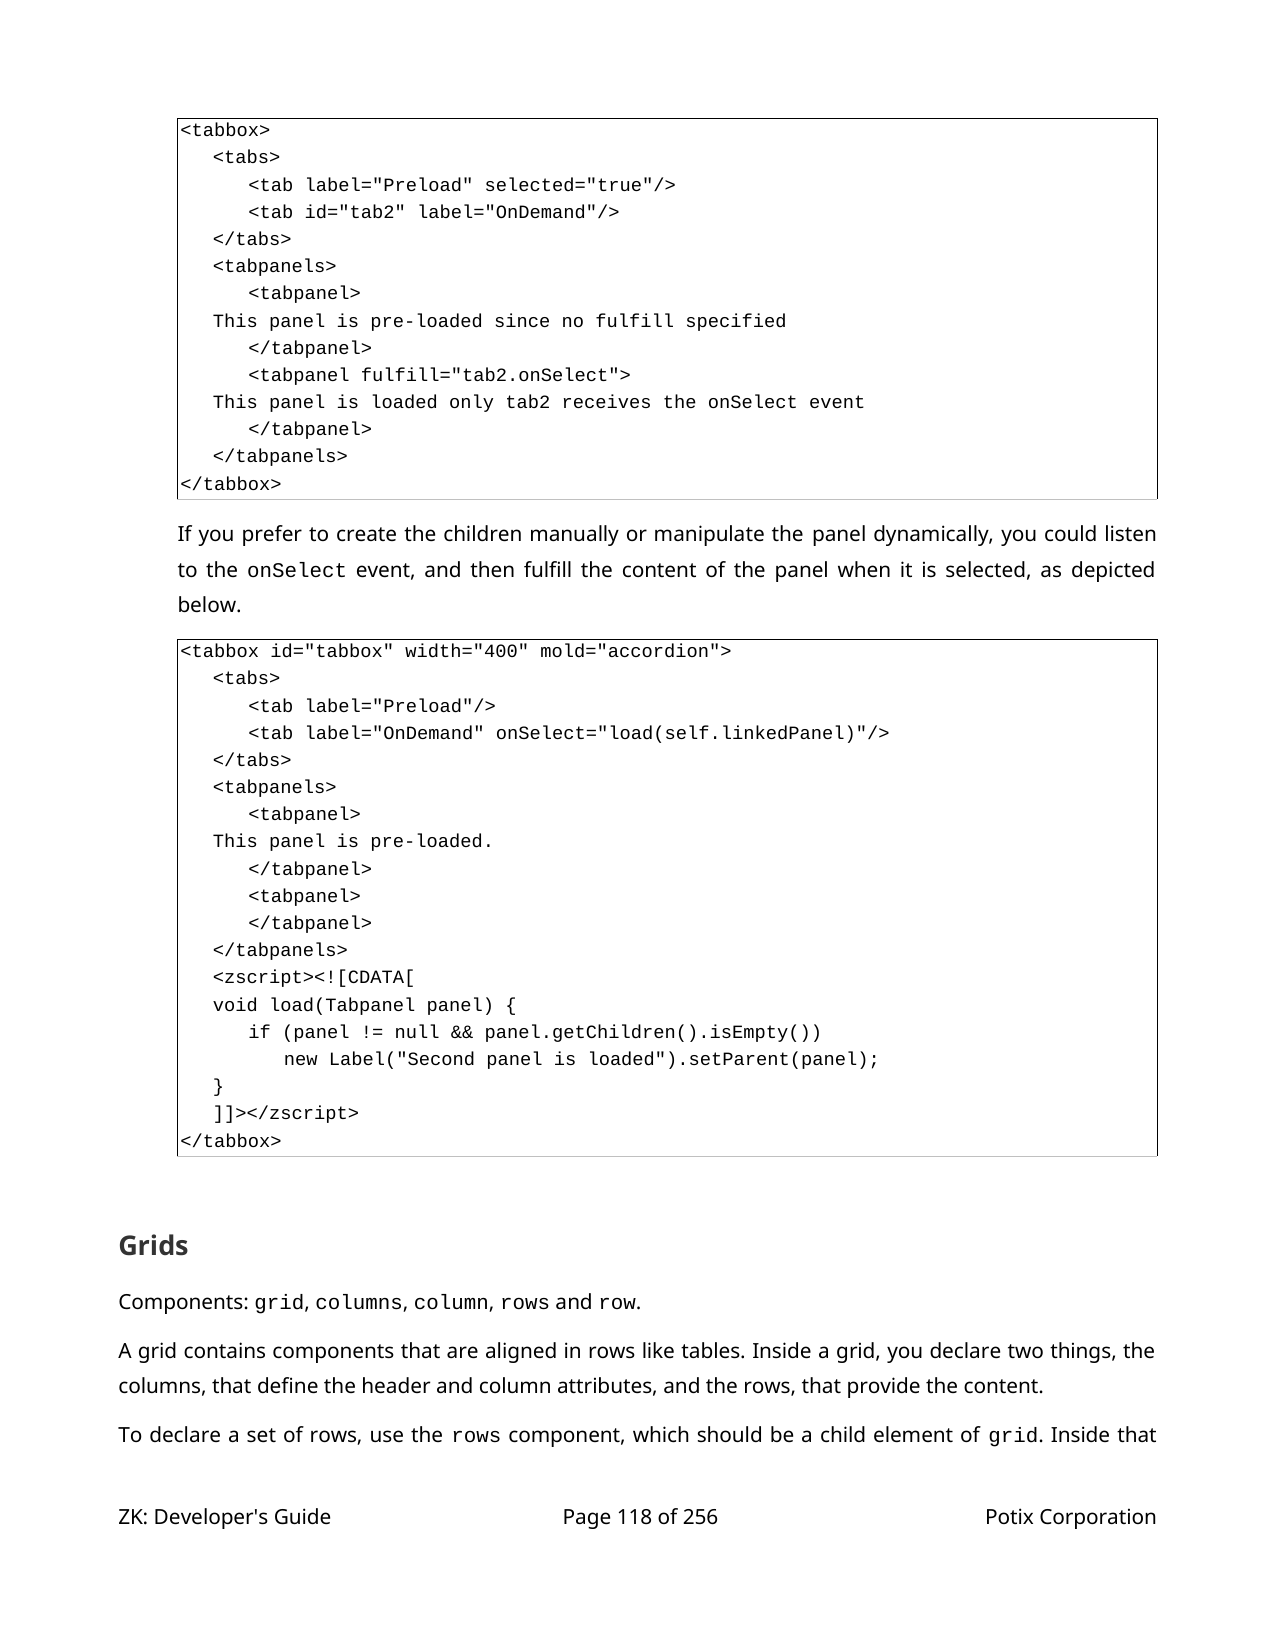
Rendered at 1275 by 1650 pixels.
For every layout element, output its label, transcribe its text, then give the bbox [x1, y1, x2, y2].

text <tabpanel> [178, 884, 1157, 908]
subtitle Grids [118, 1227, 1157, 1263]
text } [178, 1074, 1157, 1098]
text <tab label="Preload" selected="true"/> [178, 172, 1157, 197]
text </tabpanel> [178, 417, 1157, 441]
text <tabs> [178, 145, 1157, 169]
text To declare a set of rows, use the rows component, which should be a child element of grid. Inside that [118, 1420, 1157, 1449]
text <tabpanels> [178, 775, 1157, 799]
text <tabbox> [178, 119, 1157, 142]
text new Label("Second panel is loaded").setParent(panel); [178, 1047, 1157, 1071]
text </tabpanels> [178, 444, 1157, 469]
text A grid contains components that are aligned in rows like tables. Inside a grid, you declare two things, the columns, that define the header and column attributes, and the rows, that provide the content. [118, 1336, 1157, 1399]
text </tabpanels> [178, 938, 1157, 962]
text </tabpanel> [178, 911, 1157, 935]
text </tabs> [178, 748, 1157, 772]
text </tabpanel> [178, 336, 1157, 360]
text This panel is pre-loaded. [178, 829, 1157, 854]
text This panel is loaded only tab2 receives the onSelect event [178, 390, 1157, 414]
text </tabbox> [178, 472, 1157, 499]
text Components: grid, columns, column, rows and row. [118, 1287, 1157, 1316]
text <tabs> [178, 666, 1157, 691]
text <tab label="Preload"/> [178, 693, 1157, 718]
text if (panel != null && panel.getChildren().isEmpty()) [178, 1020, 1157, 1044]
text ]]></zscript> [178, 1101, 1157, 1126]
text <tab label="OnDemand" onSelect="load(self.linkedPanel)"/> [178, 721, 1157, 745]
text If you prefer to create the children manually or manipulate the panel dynamically, you could listen to the onSelect event, and then fulfill the content of the panel when it is selected, as depicted below. [177, 519, 1157, 618]
text <tabpanel> [178, 281, 1157, 306]
text </tabbox> [178, 1128, 1157, 1156]
text </tabs> [178, 227, 1157, 251]
text <tab id="tab2" label="OnDemand"/> [178, 200, 1157, 224]
text <zscript><![CDATA[ [178, 965, 1157, 989]
text </tabpanel> [178, 857, 1157, 881]
text <tabpanel fulfill="tab2.onSelect"> [178, 363, 1157, 387]
text <tabpanel> [178, 802, 1157, 826]
text <tabbox id="tabbox" width="400" mold="accordion"> [178, 640, 1157, 663]
text This panel is pre-loaded since no fulfill specified [178, 308, 1157, 333]
text <tabpanels> [178, 254, 1157, 278]
text void load(Tabpanel panel) { [178, 992, 1157, 1017]
